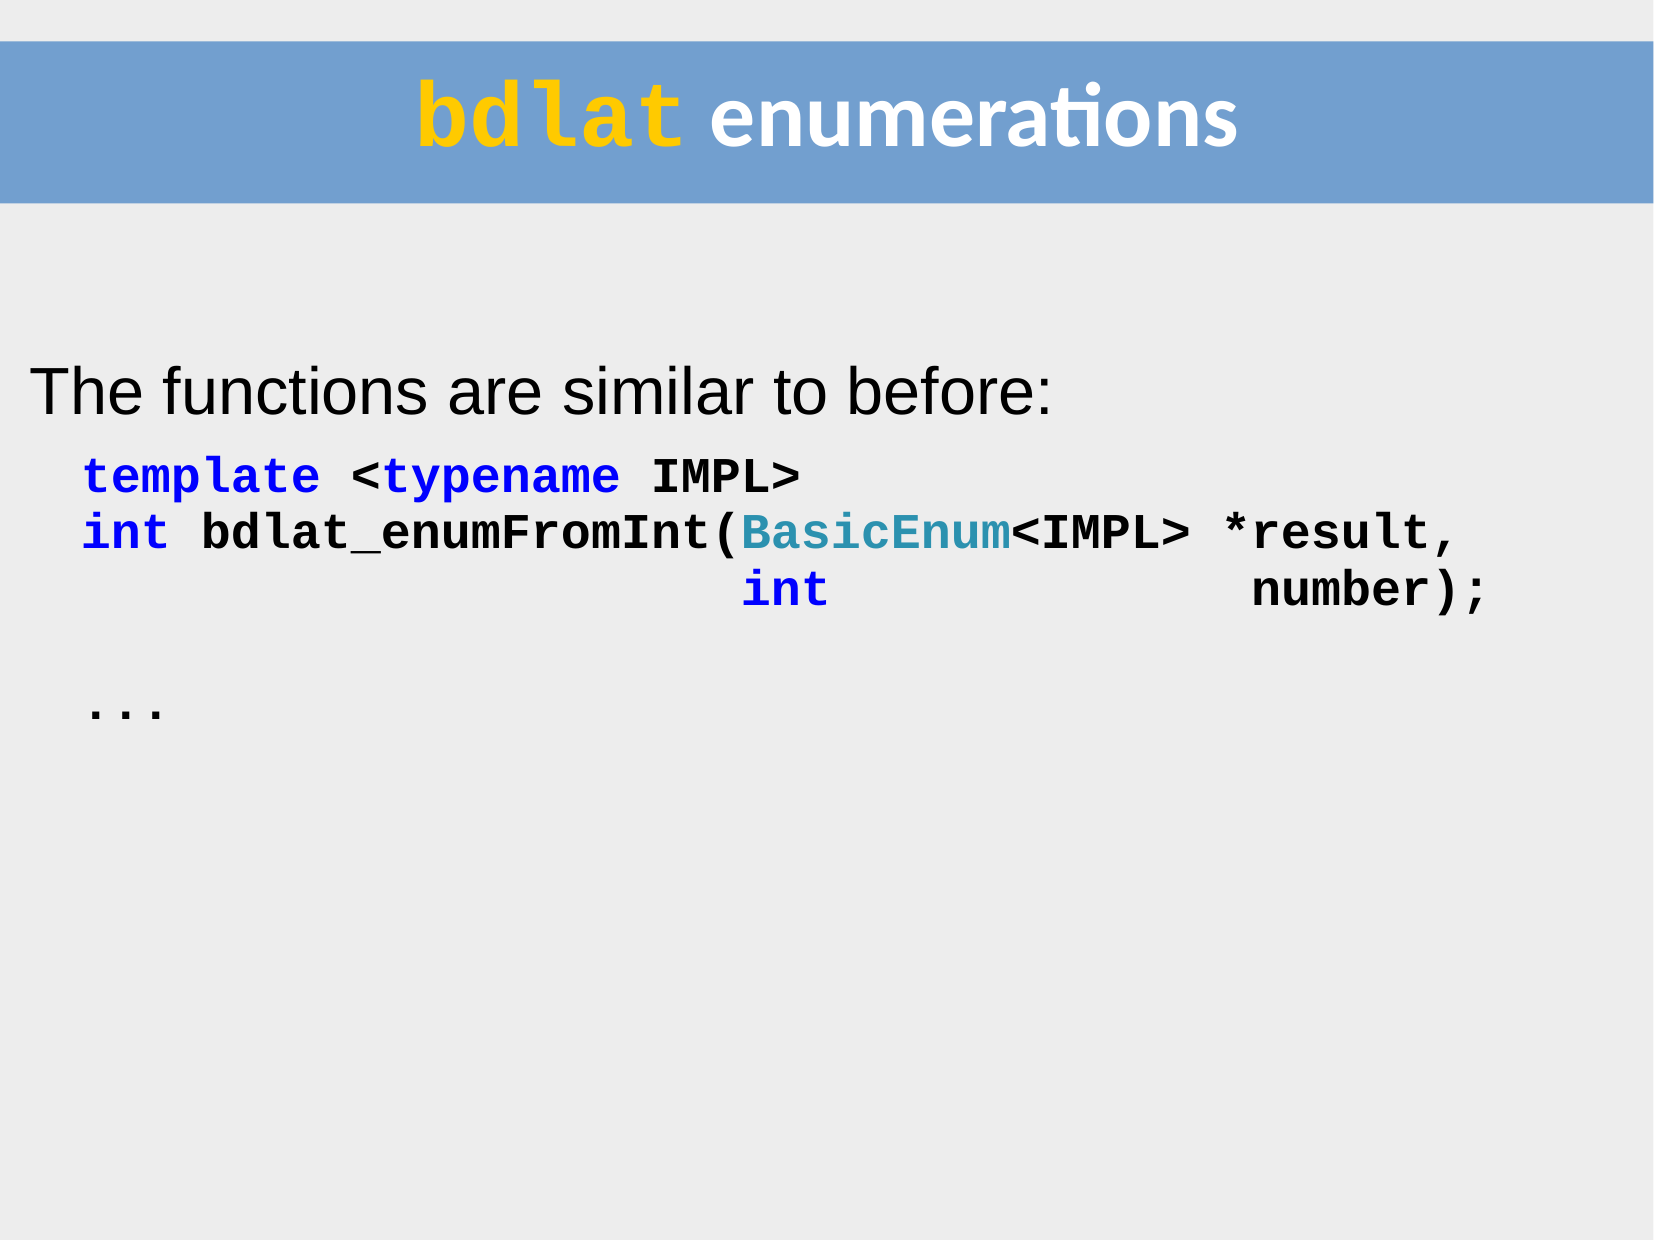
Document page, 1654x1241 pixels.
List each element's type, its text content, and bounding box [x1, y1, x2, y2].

text_box The functions are similar to before: [15, 309, 1516, 399]
title bdlat enumerations [0, 41, 1654, 204]
text_box template <typename IMPL> int bdlat_enumFromInt(BasicEnum<IMPL> *result, int number); ... [66, 443, 1654, 1164]
